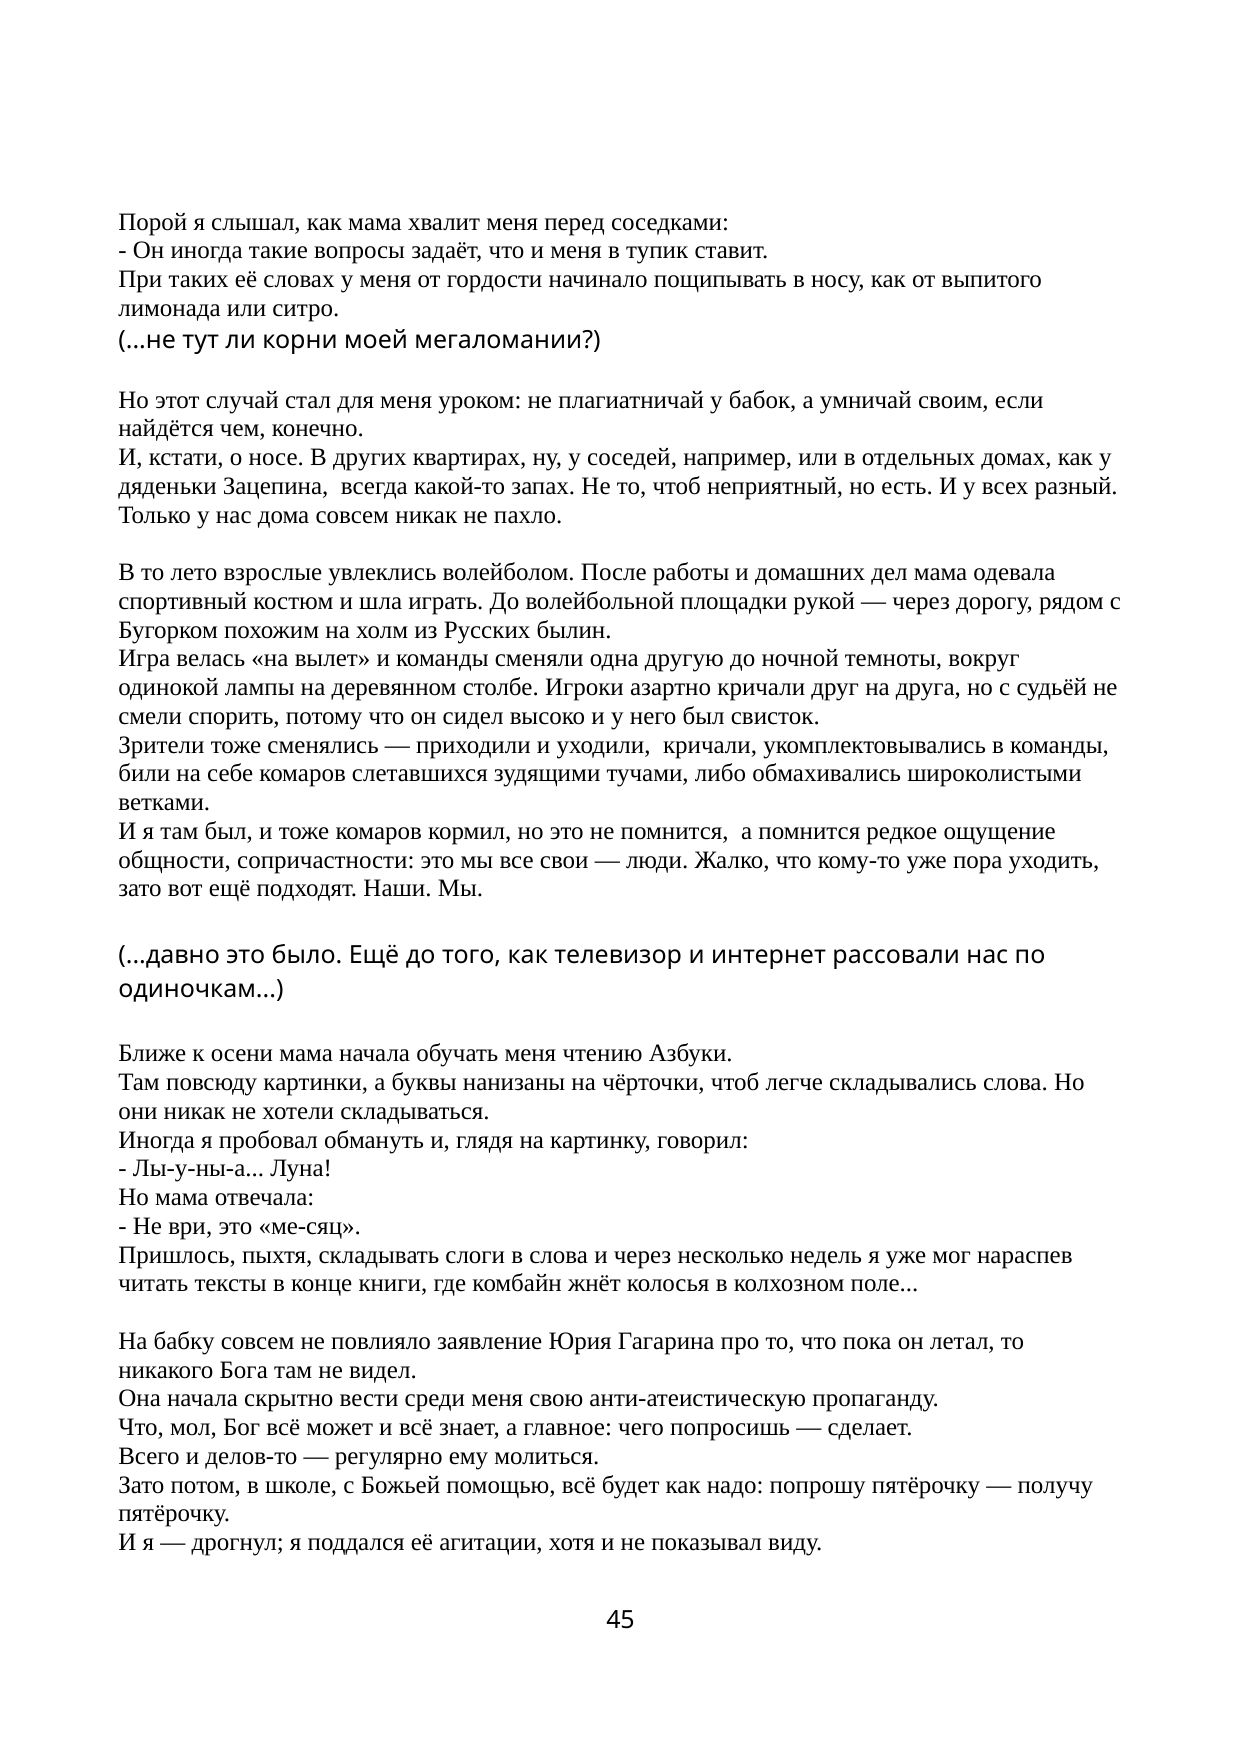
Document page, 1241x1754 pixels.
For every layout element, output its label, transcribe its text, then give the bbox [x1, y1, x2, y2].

text При таких её словах у меня от гордости начинало пощипывать в носу, как от выпитого лимонада или ситро. [118, 264, 1122, 322]
text В то лето взрослые увлеклись волейболом. После работы и домашних дел мама одевала спортивный костюм и шла играть. До волейбольной площадки рукой — через дорогу, рядом с Бугорком похожим на холм из Русских былин. [118, 557, 1122, 643]
text Что, мол, Бог всё может и всё знает, а главное: чего попросишь — сделает. [118, 1412, 1122, 1441]
text - Не ври, это «ме-сяц». [118, 1211, 1122, 1240]
text И я — дрогнул; я поддался её агитации, хотя и не показывал виду. [118, 1527, 1122, 1556]
text - Он иногда такие вопросы задаёт, что и меня в тупик ставит. [118, 236, 1122, 264]
text Пришлось, пыхтя, складывать слоги в слова и через несколько недель я уже мог нараспев читать тексты в конце книги, где комбайн жнёт колосья в колхозном поле... [118, 1240, 1122, 1297]
text (...не тут ли корни моей мегаломании?) [118, 322, 1122, 356]
text Всего и делов-то — регулярно ему молиться. [118, 1441, 1122, 1470]
text Но этот случай стал для меня уроком: не плагиатничай у бабок, а умничай своим, если найдётся чем, конечно. [118, 385, 1122, 442]
text (...давно это было. Ещё до того, как телевизор и интернет рассовали нас по одиночкам...) [118, 936, 1122, 1004]
text И, кстати, о носе. В других квартирах, ну, у соседей, например, или в отдельных домах, как у дяденьки Зацепина, всегда какой-то запах. Не то, чтоб неприятный, но есть. И у всех разный. Только у нас дома совсем никак не пахло. [118, 442, 1122, 528]
text Порой я слышал, как мама хвалит меня перед соседками: [118, 207, 1122, 236]
text Ближе к осени мама начала обучать меня чтению Азбуки. [118, 1038, 1122, 1067]
text Иногда я пробовал обмануть и, глядя на картинку, говорил: [118, 1125, 1122, 1153]
text Игра велась «на вылет» и команды сменяли одна другую до ночной темноты, вокруг одинокой лампы на деревянном столбе. Игроки азартно кричали друг на друга, но с судьёй не смели спорить, потому что он сидел высоко и у него был свисток. [118, 643, 1122, 730]
text Она начала скрытно вести среди меня свою анти-атеистическую пропаганду. [118, 1383, 1122, 1412]
text На бабку совсем не повлияло заявление Юрия Гагарина про то, что пока он летал, то никакого Бога там не видел. [118, 1326, 1122, 1383]
text И я там был, и тоже комаров кормил, но это не помнится, а помнится редкое ощущение общности, сопричастности: это мы все свои — люди. Жалко, что кому-то уже пора уходить, зато вот ещё подходят. Наши. Мы. [118, 816, 1122, 902]
text Зрители тоже сменялись — приходили и уходили, кричали, укомплектовывались в команды, били на себе комаров слетавшихся зудящими тучами, либо обмахивались широколистыми ветками. [118, 730, 1122, 816]
text - Лы-у-ны-а... Луна! [118, 1153, 1122, 1182]
text Зато потом, в школе, с Божьей помощью, всё будет как надо: попрошу пятёрочку — получу пятёрочку. [118, 1470, 1122, 1527]
text Но мама отвечала: [118, 1182, 1122, 1211]
text Там повсюду картинки, а буквы нанизаны на чёрточки, чтоб легче складывались слова. Но они никак не хотели складываться. [118, 1067, 1122, 1125]
